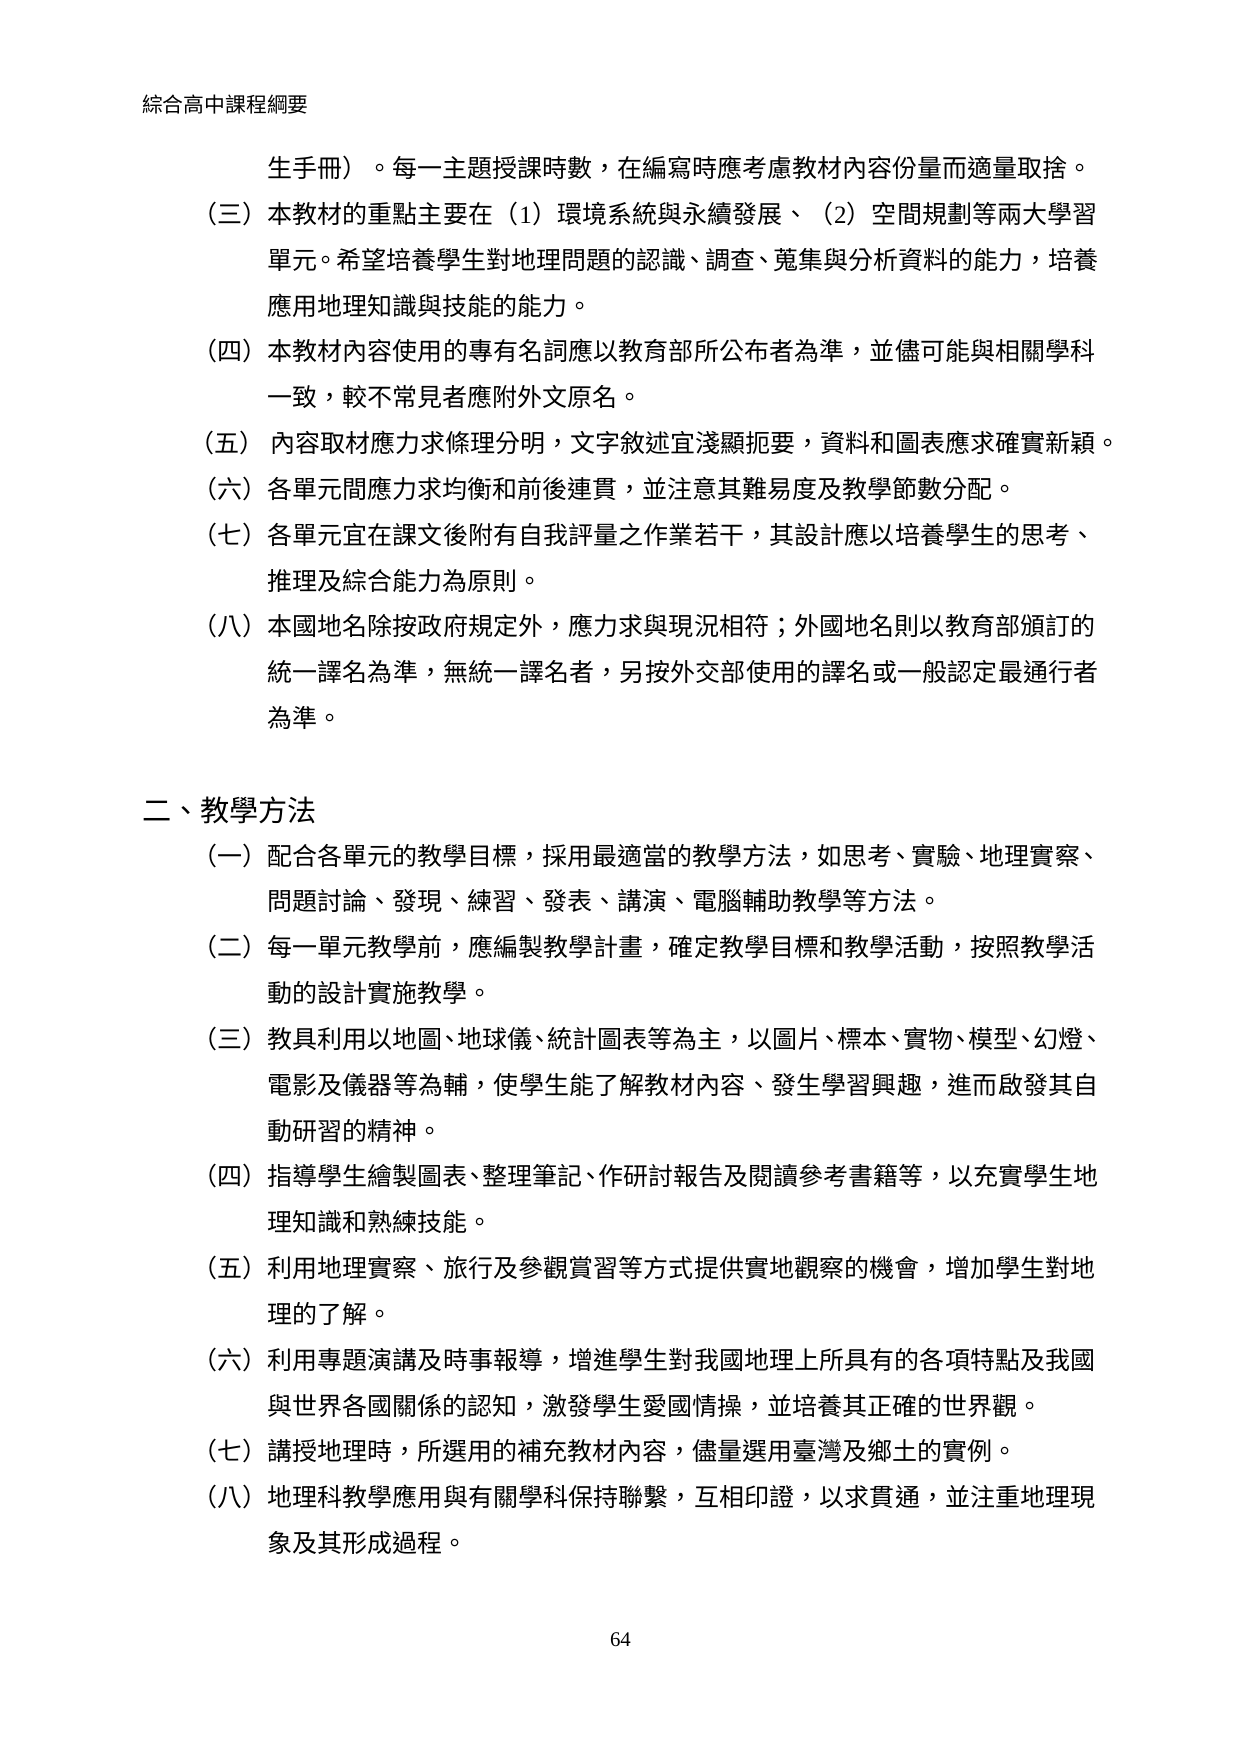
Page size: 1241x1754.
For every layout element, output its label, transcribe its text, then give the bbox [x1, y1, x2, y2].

text （五） 內容取材應力求條理分明，文字敘述宜淺顯扼要，資料和圖表應求確實新穎。 [189, 419, 1098, 464]
text （三）本教材的重點主要在（1）環境系統與永續發展、（2）空間規劃等兩大學習單元。希望培養學生對地理問題的認識、調查、蒐集與分析資料的能力，培養應用地理知識與技能的能力。 [192, 189, 1098, 327]
text （七）各單元宜在課文後附有自我評量之作業若干，其設計應以培養學生的思考、推理及綜合能力為原則。 [192, 510, 1098, 602]
text 生手冊）。每一主題授課時數，在編寫時應考慮教材內容份量而適量取捨。 [192, 144, 1098, 189]
text （四）指導學生繪製圖表、整理筆記、作研討報告及閱讀參考書籍等，以充實學生地理知識和熟練技能。 [192, 1152, 1098, 1244]
text （六）各單元間應力求均衡和前後連貫，並注意其難易度及教學節數分配。 [192, 464, 1098, 510]
text 二、教學方法 [142, 785, 1098, 831]
text （二）每一單元教學前，應編製教學計畫，確定教學目標和教學活動，按照教學活動的設計實施教學。 [192, 923, 1098, 1014]
text （八）本國地名除按政府規定外，應力求與現況相符；外國地名則以教育部頒訂的統一譯名為準，無統一譯名者，另按外交部使用的譯名或一般認定最通行者為準。 [192, 602, 1098, 739]
text （五）利用地理實察、旅行及參觀賞習等方式提供實地觀察的機會，增加學生對地理的了解。 [192, 1244, 1098, 1335]
text （四）本教材內容使用的專有名詞應以教育部所公布者為準，並儘可能與相關學科一致，較不常見者應附外文原名。 [192, 327, 1098, 419]
text （六）利用專題演講及時事報導，增進學生對我國地理上所具有的各項特點及我國與世界各國關係的認知，激發學生愛國情操，並培養其正確的世界觀。 [192, 1335, 1098, 1427]
text （三）教具利用以地圖、地球儀、統計圖表等為主，以圖片、標本、實物、模型、幻燈、電影及儀器等為輔，使學生能了解教材內容、發生學習興趣，進而啟發其自動研習的精神。 [192, 1014, 1098, 1152]
text （一）配合各單元的教學目標，採用最適當的教學方法，如思考、實驗、地理實察、問題討論、發現、練習、發表、講演、電腦輔助教學等方法。 [192, 831, 1098, 923]
text （八）地理科教學應用與有關學科保持聯繫，互相印證，以求貫通，並注重地理現象及其形成過程。 [192, 1473, 1098, 1564]
text （七）講授地理時，所選用的補充教材內容，儘量選用臺灣及鄉土的實例。 [192, 1427, 1098, 1473]
